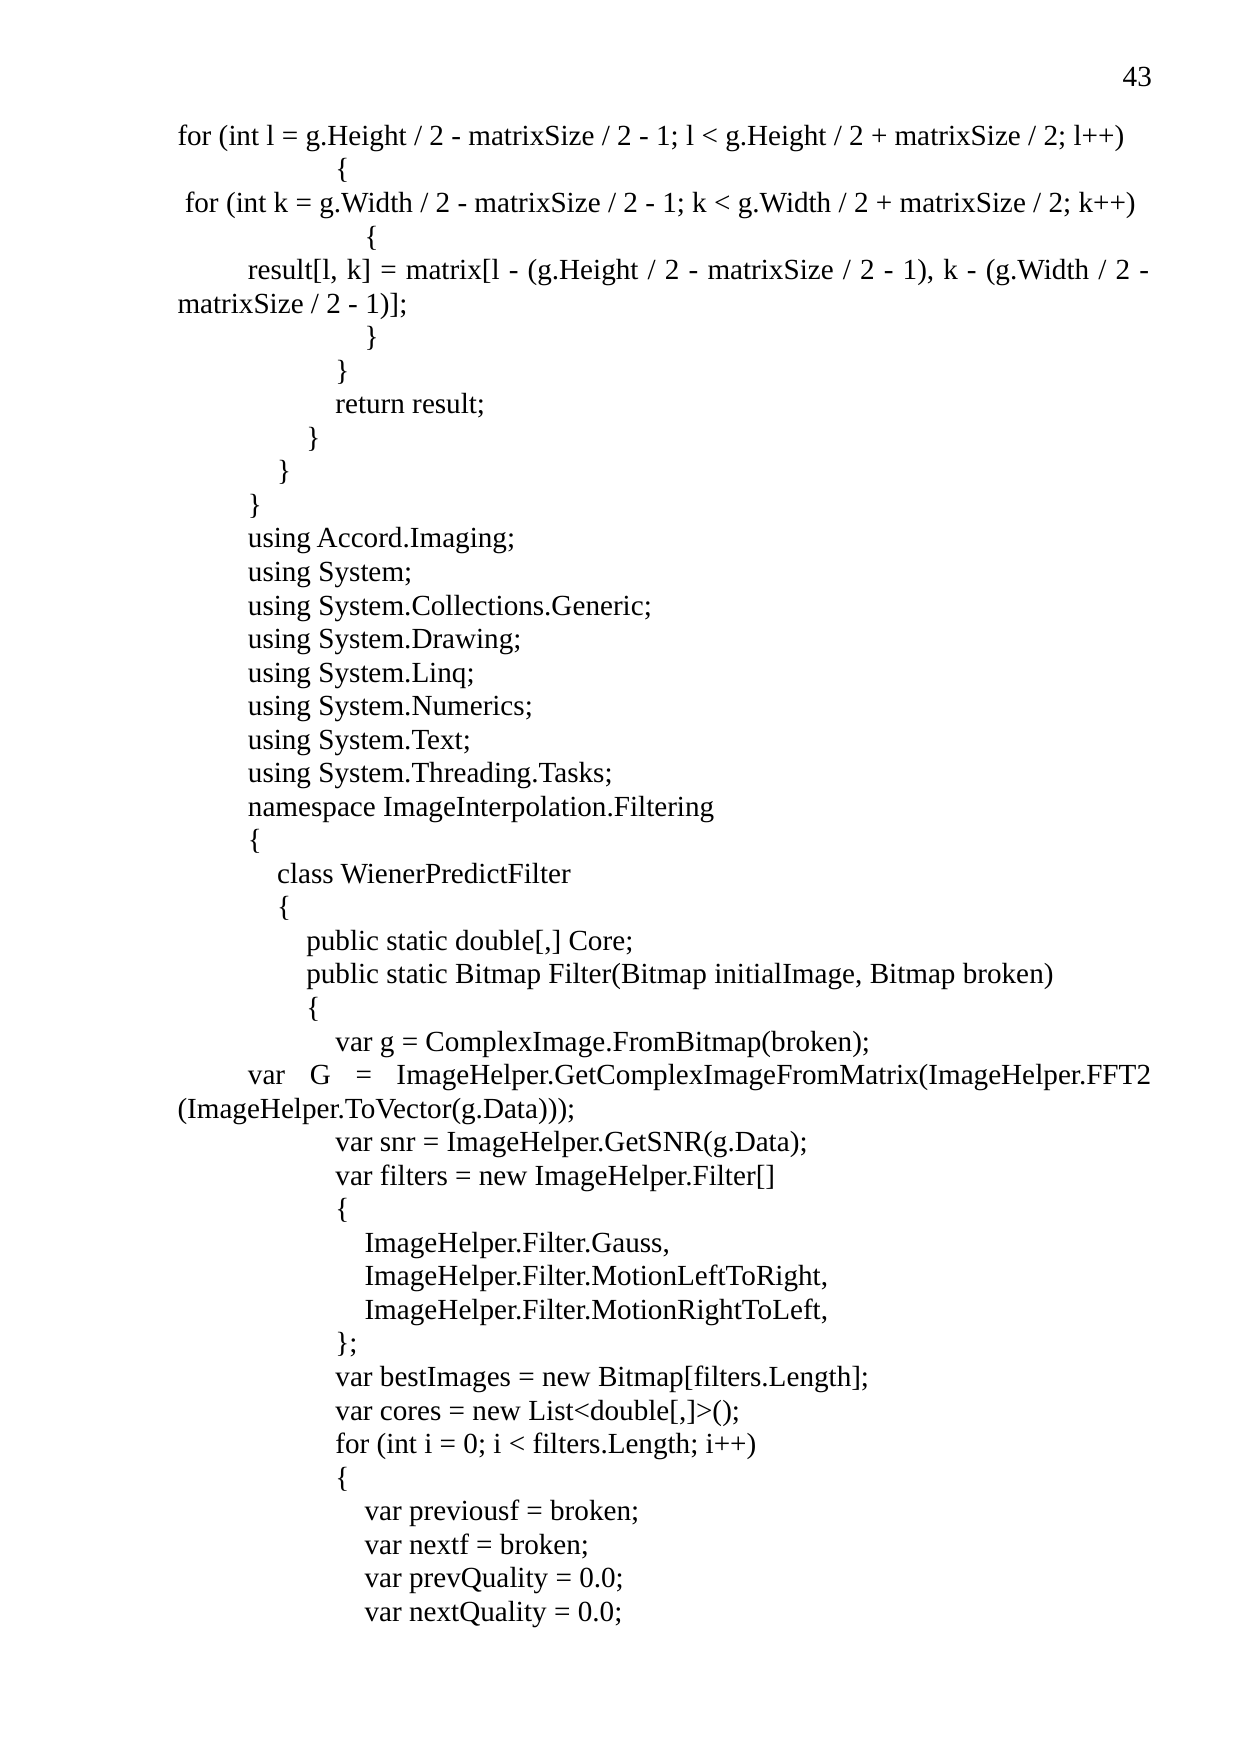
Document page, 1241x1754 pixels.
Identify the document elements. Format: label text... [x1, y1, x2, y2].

text var cores = new List<double[,]>(); [177, 1393, 1152, 1426]
text using System.Threading.Tasks; [177, 755, 1152, 789]
text using System.Numerics; [177, 688, 1152, 722]
text for (int l = g.Height / 2 - matrixSize / 2 - 1; l < g.Height / 2 + matrixSize / 2; l++) [177, 118, 1152, 152]
text { [177, 889, 1152, 923]
text ImageHelper.Filter.MotionRightToLeft, [177, 1292, 1152, 1326]
text { [177, 152, 1152, 185]
text using System.Text; [177, 722, 1152, 755]
text var G = ImageHelper.GetComplexImageFromMatrix(ImageHelper.FFT2 (ImageHelper.ToVector(g.Data))); [177, 1057, 1152, 1124]
text { [177, 1460, 1152, 1493]
text } [177, 487, 1152, 521]
text return result; [177, 386, 1152, 420]
text var g = ComplexImage.FromBitmap(broken); [177, 1024, 1152, 1057]
text class WienerPredictFilter [177, 856, 1152, 889]
text } [177, 353, 1152, 386]
text public static Bitmap Filter(Bitmap initialImage, Bitmap broken) [177, 957, 1152, 990]
text using System.Drawing; [177, 621, 1152, 655]
text } [177, 319, 1152, 353]
text var snr = ImageHelper.GetSNR(g.Data); [177, 1124, 1152, 1158]
text { [177, 219, 1152, 252]
text using System.Linq; [177, 655, 1152, 688]
text using System.Collections.Generic; [177, 588, 1152, 621]
text using System; [177, 554, 1152, 588]
text var nextf = broken; [177, 1527, 1152, 1560]
text var nextQuality = 0.0; [177, 1594, 1152, 1627]
text for (int i = 0; i < filters.Length; i++) [177, 1426, 1152, 1460]
text public static double[,] Core; [177, 923, 1152, 957]
text ImageHelper.Filter.MotionLeftToRight, [177, 1258, 1152, 1292]
text for (int k = g.Width / 2 - matrixSize / 2 - 1; k < g.Width / 2 + matrixSize / 2; k++) [177, 185, 1152, 219]
text var filters = new ImageHelper.Filter[] [177, 1158, 1152, 1191]
text }; [177, 1326, 1152, 1359]
text var previousf = broken; [177, 1493, 1152, 1527]
text ImageHelper.Filter.Gauss, [177, 1225, 1152, 1258]
text { [177, 1191, 1152, 1225]
text result[l, k] = matrix[l - (g.Height / 2 - matrixSize / 2 - 1), k - (g.Width / 2 - matrixSize / 2 - 1)]; [177, 252, 1152, 319]
text } [177, 420, 1152, 453]
text { [177, 990, 1152, 1024]
text } [177, 453, 1152, 487]
text { [177, 822, 1152, 856]
text var bestImages = new Bitmap[filters.Length]; [177, 1359, 1152, 1393]
text using Accord.Imaging; [177, 521, 1152, 554]
text namespace ImageInterpolation.Filtering [177, 789, 1152, 822]
text var prevQuality = 0.0; [177, 1560, 1152, 1594]
